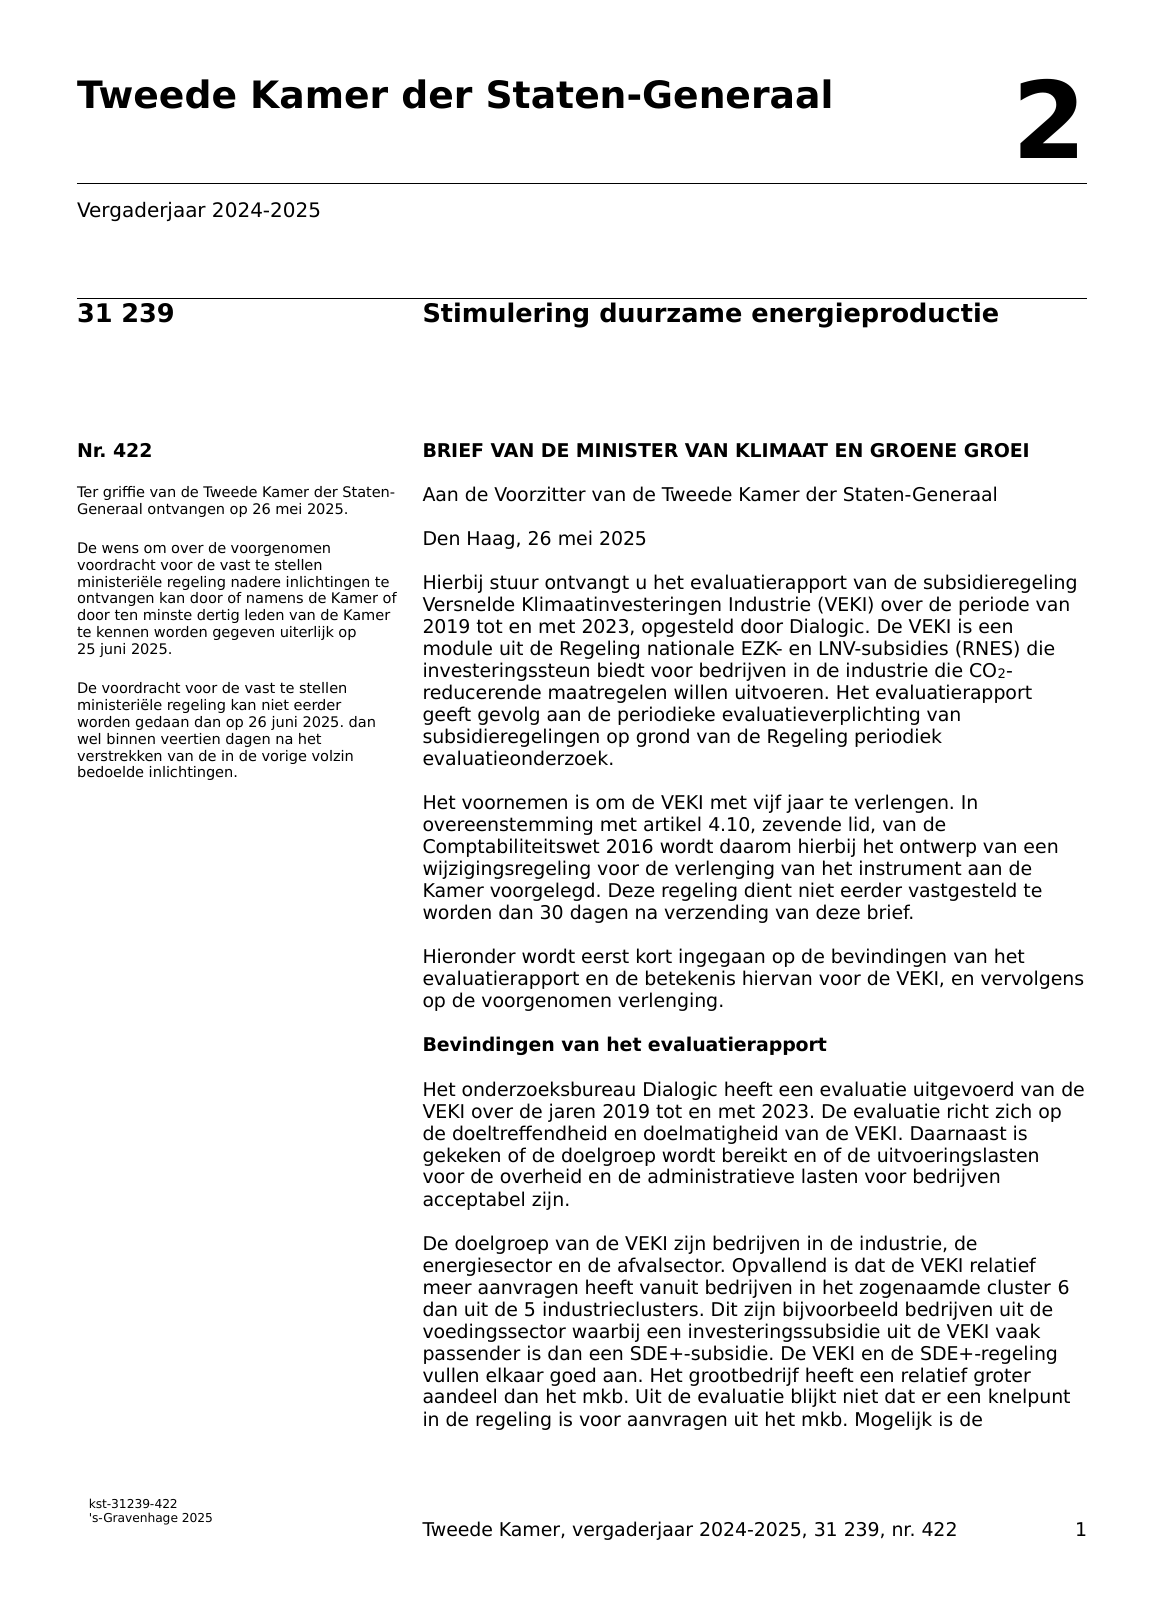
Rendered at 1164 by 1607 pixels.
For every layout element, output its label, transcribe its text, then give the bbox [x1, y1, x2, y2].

table_header Tweede Kamer der Staten-Generaal [77, 59, 886, 183]
text 's-Gravenhage 2025 [88, 1511, 323, 1525]
text De wens om over de voorgenomen voordracht voor de vast te stellen ministeriële regeling nadere inlichtingen te ontvangen kan door of namens de Kamer of door ten minste dertig leden van de Kamer te kennen worden gegeven uiterlijk op 25 juni 2025. [77, 540, 399, 658]
text [77, 658, 399, 680]
text De doelgroep van de VEKI zijn bedrijven in de industrie, de energiesector en de afvalsector. Opvallend is dat de VEKI relatief meer aanvragen heeft vanuit bedrijven in het zogenaamde cluster 6 dan uit de 5 industrieclusters. Dit zijn bijvoorbeeld bedrijven uit de voedingssector waarbij een investeringssubsidie uit de VEKI vaak passender is dan een SDE+-subsidie. De VEKI en de SDE+-regeling vullen elkaar goed aan. Het grootbedrijf heeft een relatief groter aandeel dan het mkb. Uit de evaluatie blijkt niet dat er een knelpunt in de regeling is voor aanvragen uit het mkb. Mogelijk is de [422, 1233, 1087, 1430]
table_header 2 [886, 59, 1087, 183]
text Ter griffie van de Tweede Kamer der Staten-Generaal ontvangen op 26 mei 2025. [77, 484, 399, 518]
text Het onderzoeksbureau Dialogic heeft een evaluatie uitgevoerd van de VEKI over de jaren 2019 tot en met 2023. De evaluatie richt zich op de doeltreffendheid en doelmatigheid van de VEKI. Daarnaast is gekeken of de doelgroep wordt bereikt en of de uitvoeringslasten voor de overheid en de administratieve lasten voor bedrijven acceptabel zijn. [422, 1078, 1087, 1210]
text Den Haag, 26 mei 2025 [422, 528, 1087, 550]
text De voordracht voor de vast te stellen ministeriële regeling kan niet eerder worden gedaan dan op 26 juni 2025. dan wel binnen veertien dagen na het verstrekken van de in de vorige volzin bedoelde inlichtingen. [77, 680, 399, 781]
text Het voornemen is om de VEKI met vijf jaar te verlengen. In overeenstemming met artikel 4.10, zevende lid, van de Comptabiliteitswet 2016 wordt daarom hierbij het ontwerp van een wijzigingsregeling voor de verlenging van het instrument aan de Kamer voorgelegd. Deze regeling dient niet eerder vastgesteld te worden dan 30 dagen na verzending van deze brief. [422, 792, 1087, 924]
subtitle Bevindingen van het evaluatierapport [422, 1034, 1087, 1056]
text [77, 518, 399, 540]
text Hieronder wordt eerst kort ingegaan op de bevindingen van het evaluatierapport en de betekenis hiervan voor de VEKI, en vervolgens op de voorgenomen verlenging. [422, 946, 1087, 1012]
text kst-31239-422 [88, 1497, 323, 1511]
subtitle 31 239 Stimulering duurzame energieproductie [77, 299, 1087, 329]
subtitle Nr. 422 BRIEF VAN DE MINISTER VAN KLIMAAT EN GROENE GROEI [77, 440, 1087, 462]
text Aan de Voorzitter van de Tweede Kamer der Staten-Generaal [422, 484, 1087, 506]
text Hierbij stuur ontvangt u het evaluatierapport van de subsidieregeling Versnelde Klimaatinvesteringen Industrie (VEKI) over de periode van 2019 tot en met 2023, opgesteld door Dialogic. De VEKI is een module uit de Regeling nationale EZK- en LNV-subsidies (RNES) die investeringssteun biedt voor bedrijven in de industrie die CO2-reducerende maatregelen willen uitvoeren. Het evaluatierapport geeft gevolg aan de periodieke evaluatieverplichting van subsidieregelingen op grond van de Regeling periodiek evaluatieonderzoek. [422, 572, 1087, 770]
table_cell Vergaderjaar 2024-2025 [77, 184, 1087, 298]
